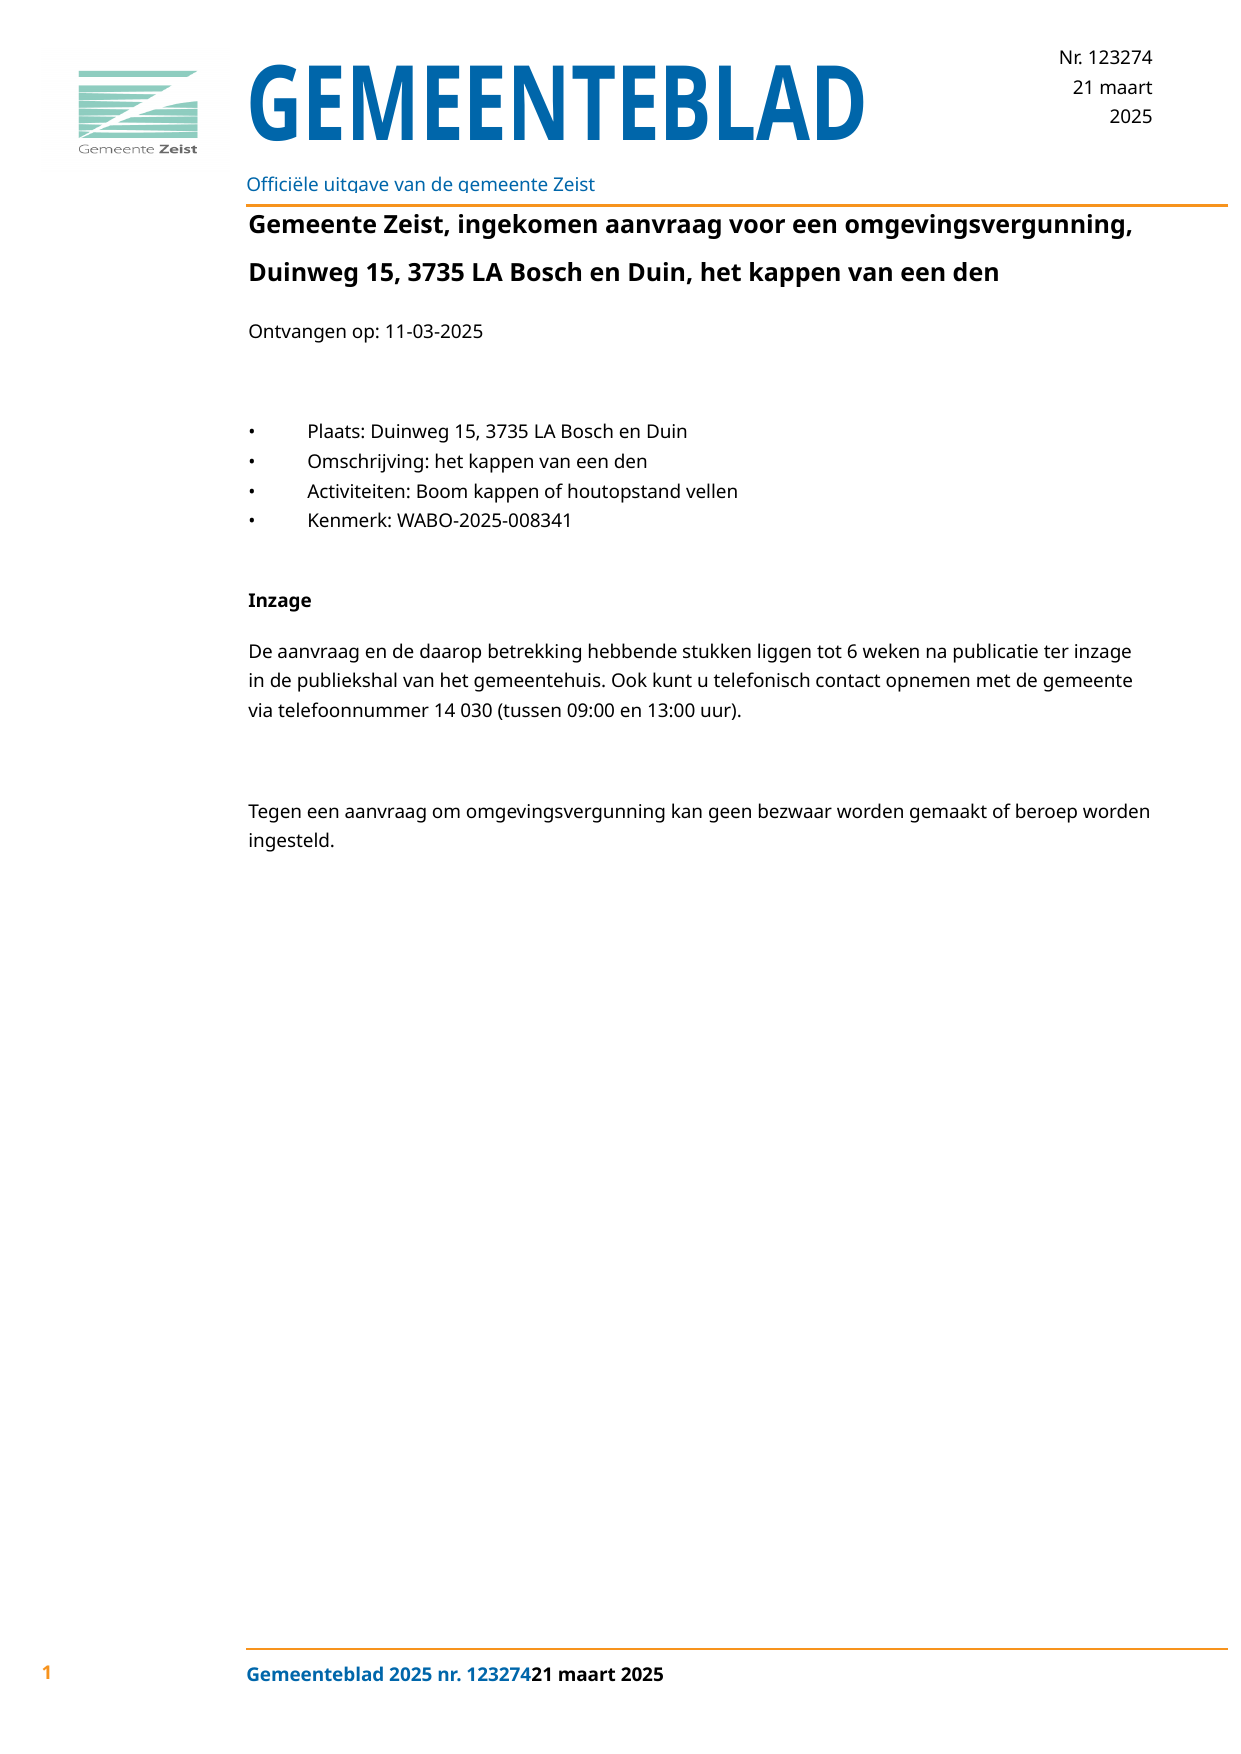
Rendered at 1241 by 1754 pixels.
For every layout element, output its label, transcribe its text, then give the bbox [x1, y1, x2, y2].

list Omschrijving: het kappen van een den [248, 448, 1152, 474]
list Kenmerk: WABO-2025-008341 [248, 507, 1152, 533]
text Ontvangen op: 11-03-2025 [248, 318, 1152, 344]
text Tegen een aanvraag om omgevingsvergunning kan geen bezwaar worden gemaakt of beroep worden ingesteld. [248, 798, 1152, 853]
text Inzage [248, 587, 1152, 613]
list Activiteiten: Boom kappen of houtopstand vellen [248, 478, 1152, 504]
picture [41, 47, 231, 172]
list Plaats: Duinweg 15, 3735 LA Bosch en Duin [248, 419, 1152, 444]
text Gemeente Zeist, ingekomen aanvraag voor een omgevingsvergunning, Duinweg 15, 3735 LA Bosch en Duin, het kappen van een den [248, 207, 1152, 288]
text De aanvraag en de daarop betrekking hebbende stukken liggen tot 6 weken na publicatie ter inzage in de publiekshal van het gemeentehuis. Ook kunt u telefonisch contact opnemen met de gemeente via telefoonnummer 14 030 (tussen 09:00 en 13:00 uur). [248, 638, 1152, 723]
